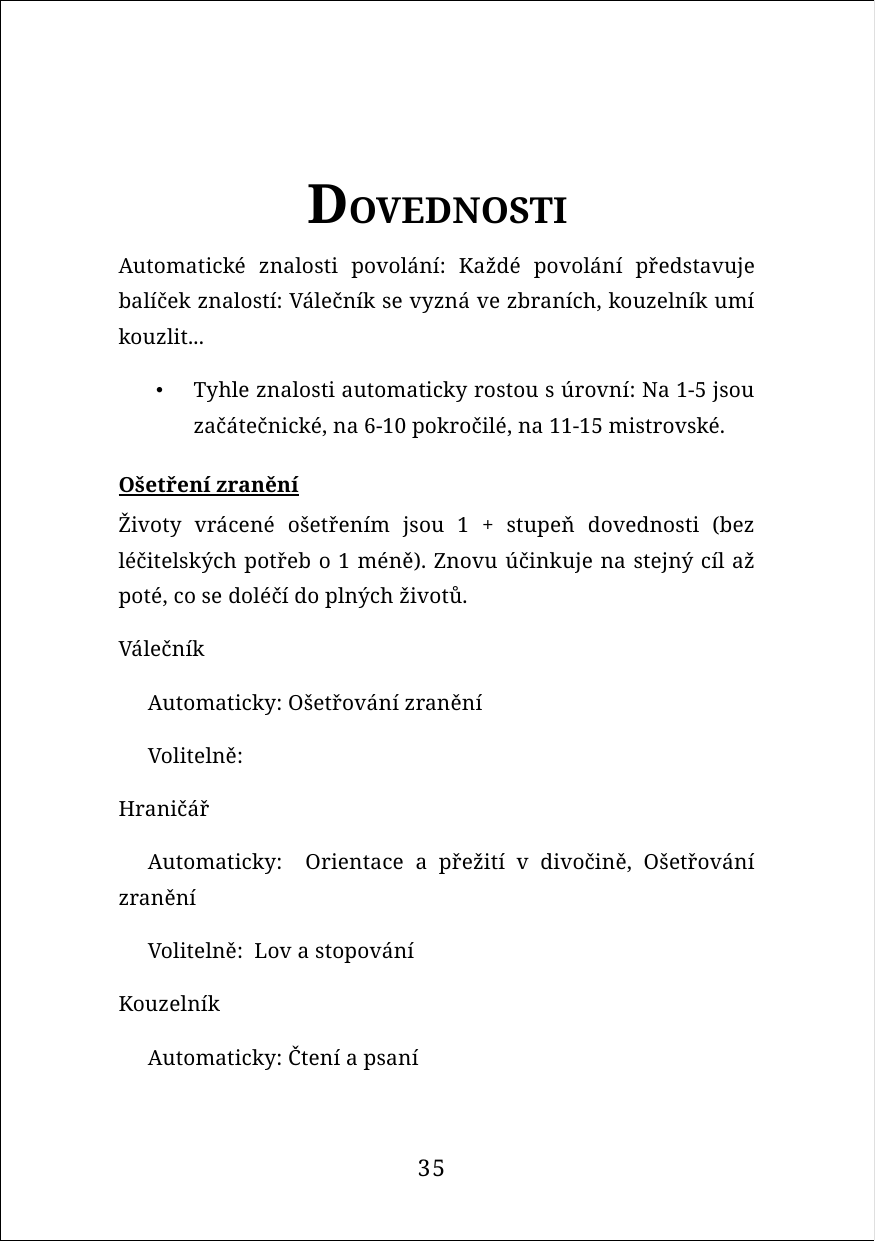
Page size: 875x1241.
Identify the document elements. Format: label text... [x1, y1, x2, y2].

text Volitelně: Lov a stopování [118, 936, 756, 964]
text Automaticky: Ošetřování zranění [118, 688, 756, 716]
list Tyhle znalosti automaticky rostou s úrovní: Na 1-5 jsou začátečnické, na 6-10 pokročilé, na 11-15 mistrovské. [156, 375, 756, 439]
subtitle Dovednosti [118, 166, 756, 239]
text Životy vrácené ošetřením jsou 1 + stupeň dovednosti (bez léčitelských potřeb o 1 méně). Znovu účinkuje na stejný cíl až poté, co se doléčí do plných životů. [118, 510, 756, 610]
subtitle Ošetření zranění [118, 470, 756, 498]
text Kouzelník [118, 989, 756, 1018]
text Válečník [118, 634, 756, 663]
text Automatické znalosti povolání: Každé povolání představuje balíček znalostí: Válečník se vyzná ve zbraních, kouzelník umí kouzlit... [118, 251, 756, 351]
text Automaticky: Čtení a psaní [118, 1043, 756, 1071]
text Hraničář [118, 794, 756, 823]
text Volitelně: [118, 741, 756, 769]
text Automaticky: Orientace a přežití v divočině, Ošetřování zranění [118, 847, 756, 911]
